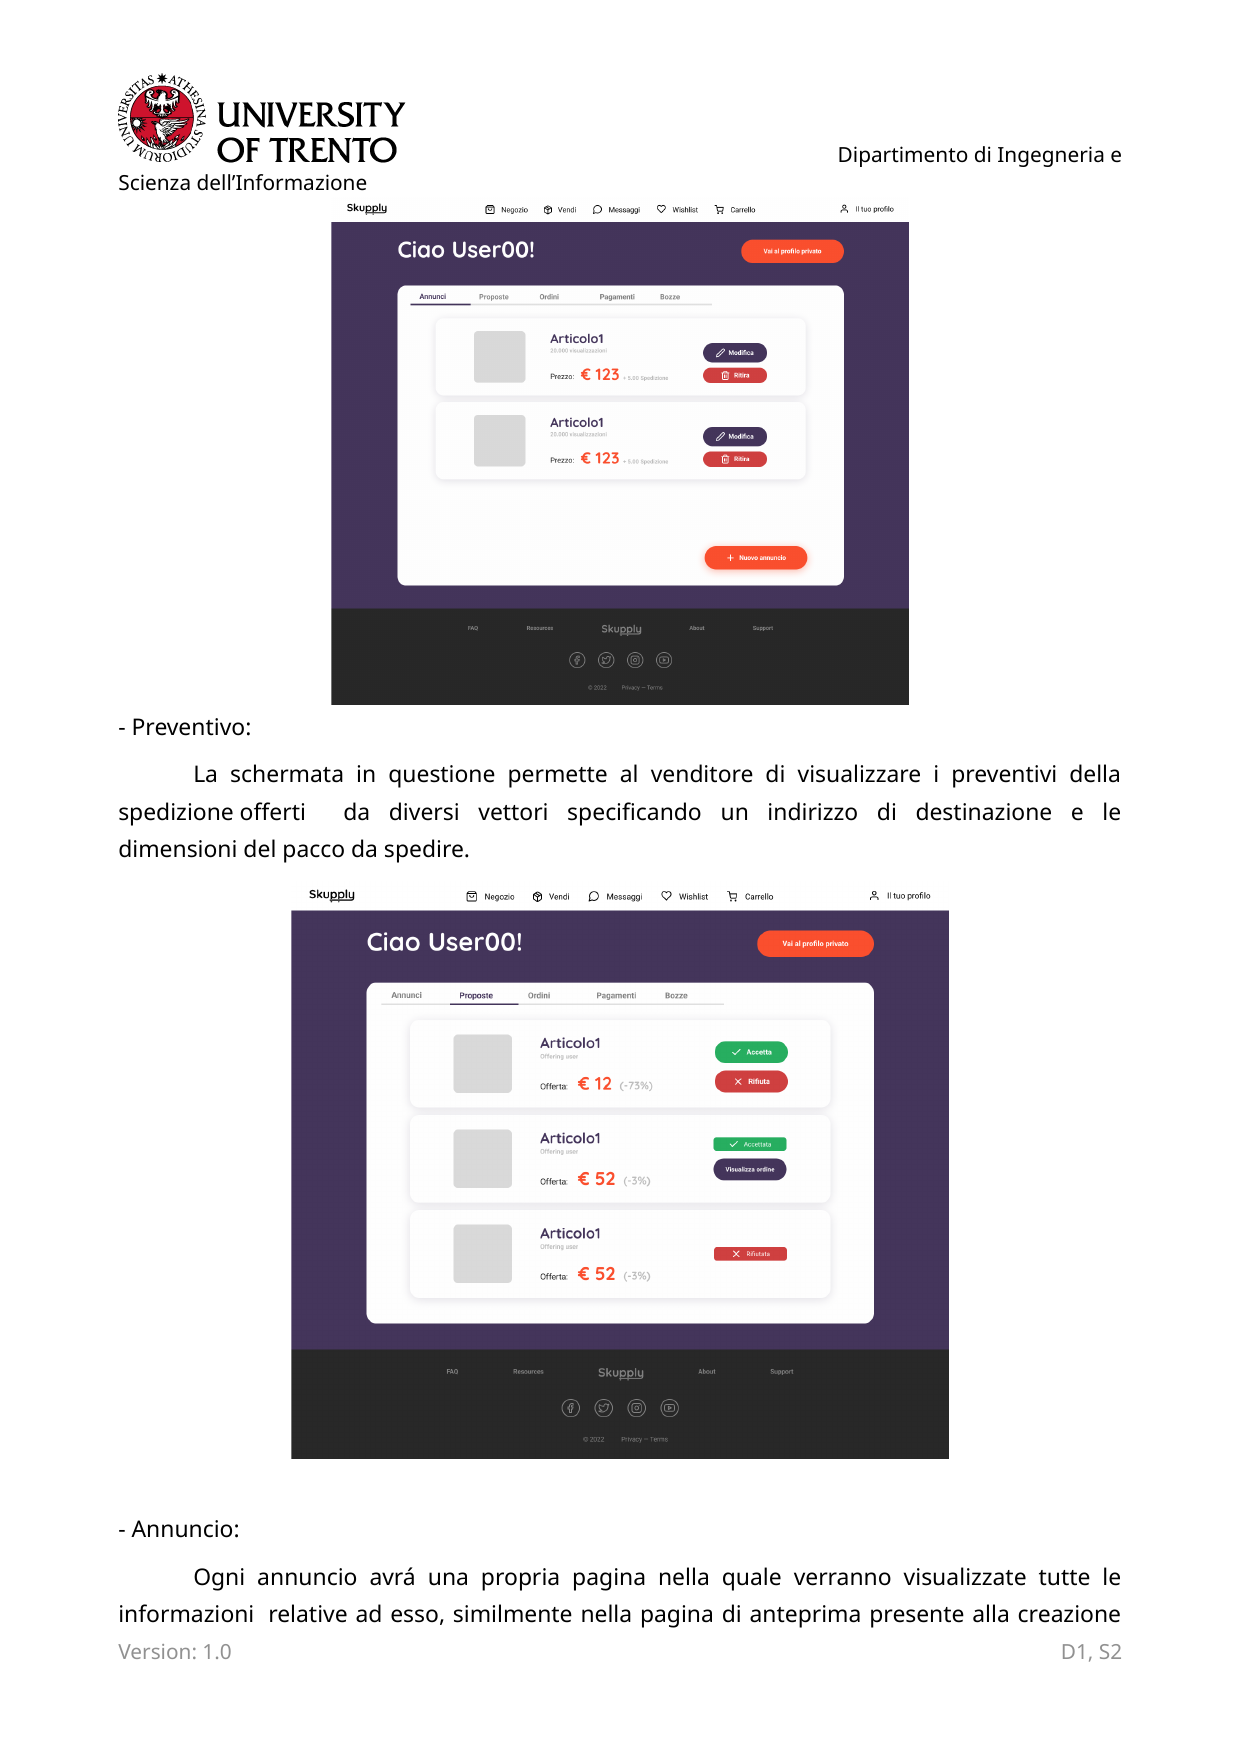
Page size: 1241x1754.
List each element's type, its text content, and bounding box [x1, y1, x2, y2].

picture [118, 73, 414, 163]
text La schermata in questione permette al venditore di visualizzare i preventivi della spedizione offerti da diversi vettori specificando un indirizzo di destinazione e le dimensioni del pacco da spedire. [118, 758, 1122, 864]
picture [331, 197, 909, 705]
text - Annuncio: [118, 1513, 1122, 1544]
picture [291, 881, 949, 1459]
text Ogni annuncio avrá una propria pagina nella quale verranno visualizzate tutte le informazioni relative ad esso, similmente nella pagina di anteprima presente alla creazione [118, 1561, 1122, 1629]
text - Preventivo: [118, 705, 1122, 742]
